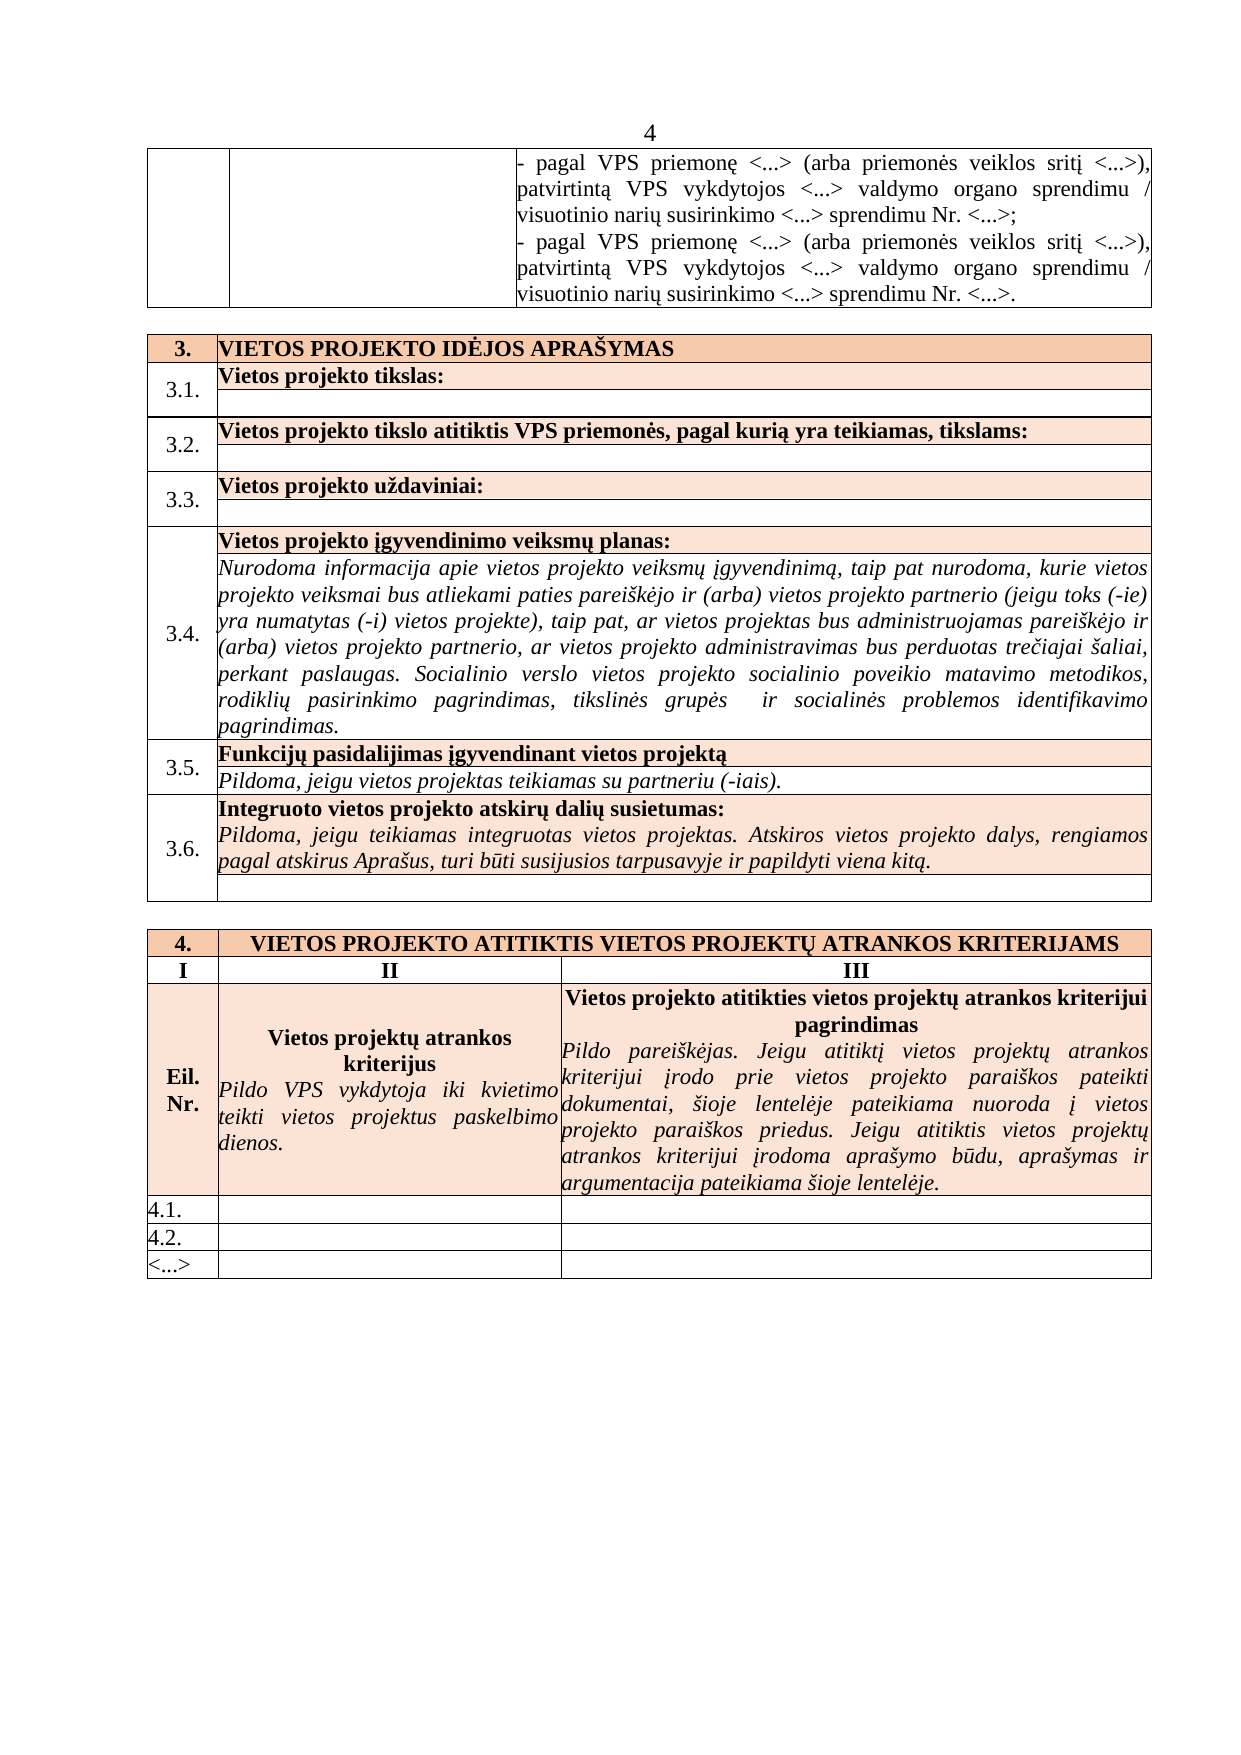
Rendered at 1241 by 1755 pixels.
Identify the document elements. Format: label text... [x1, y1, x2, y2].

table_cell 3.5. [148, 740, 217, 794]
table_cell Funkcijų pasidalijimas įgyvendinant vietos projektą [218, 740, 1151, 766]
table_cell [562, 1196, 1151, 1223]
table_cell [148, 149, 229, 307]
table_cell Vietos projekto tikslas: [218, 363, 1151, 389]
table_cell 3.2. [148, 418, 217, 471]
table_cell [219, 1196, 561, 1223]
table_cell Vietos projektų atrankos kriterijus Pildo VPS vykdytoja iki kvietimo teikti vietos projektus paskelbimo dienos. [219, 984, 561, 1195]
table_cell Vietos projekto tikslo atitiktis VPS priemonės, pagal kurią yra teikiamas, tikslams: [218, 418, 1151, 444]
table_cell [562, 1224, 1151, 1250]
table_cell [218, 390, 1151, 416]
table_cell III [562, 957, 1151, 983]
table_cell 4.1. [148, 1196, 218, 1223]
table_cell 3.3. [148, 472, 217, 526]
table_header 3. [148, 335, 217, 362]
table_cell [218, 500, 1151, 526]
table_cell Vietos projekto įgyvendinimo veiksmų planas: [218, 527, 1151, 553]
table_header 4. [148, 930, 218, 956]
table_cell Vietos projekto atitikties vietos projektų atrankos kriterijui pagrindimas Pildo pareiškėjas. Jeigu atitiktį vietos projektų atrankos kriterijui įrodo prie vietos projekto paraiškos pateikti dokumentai, šioje lentelėje pateikiama nuoroda į vietos projekto paraiškos priedus. Jeigu atitiktis vietos projektų atrankos kriterijui įrodoma aprašymo būdu, aprašymas ir argumentacija pateikiama šioje lentelėje. [562, 984, 1151, 1195]
table_cell Pildoma, jeigu vietos projektas teikiamas su partneriu (-iais). [218, 767, 1151, 794]
table_cell 3.4. [148, 527, 217, 739]
table_cell <...> [148, 1251, 218, 1277]
table_cell 4.2. [148, 1224, 218, 1250]
table_cell [219, 1251, 561, 1277]
table_cell [218, 445, 1151, 471]
table_cell Nurodoma informacija apie vietos projekto veiksmų įgyvendinimą, taip pat nurodoma, kurie vietos projekto veiksmai bus atliekami paties pareiškėjo ir (arba) vietos projekto partnerio (jeigu toks (-ie) yra numatytas (-i) vietos projekte), taip pat, ar vietos projektas bus administruojamas pareiškėjo ir (arba) vietos projekto partnerio, ar vietos projekto administravimas bus perduotas trečiajai šaliai, perkant paslaugas. Socialinio verslo vietos projekto socialinio poveikio matavimo metodikos, rodiklių pasirinkimo pagrindimas, tikslinės grupės ir socialinės problemos identifikavimo pagrindimas. [218, 554, 1151, 739]
table_cell [562, 1251, 1151, 1277]
table_cell - pagal VPS priemonę <...> (arba priemonės veiklos sritį <...>), patvirtintą VPS vykdytojos <...> valdymo organo sprendimu / visuotinio narių susirinkimo <...> sprendimu Nr. <...>; - pagal VPS priemonę <...> (arba priemonės veiklos sritį <...>), patvirtintą VPS vykdytojos <...> valdymo organo sprendimu / visuotinio narių susirinkimo <...> sprendimu Nr. <...>. [517, 149, 1151, 307]
table_cell 3.1. [148, 363, 217, 416]
table_cell Vietos projekto uždaviniai: [218, 472, 1151, 498]
table_cell I [148, 957, 218, 983]
table_cell 3.6. [148, 795, 217, 901]
table_cell Eil. Nr. [148, 984, 218, 1195]
table_cell [230, 149, 516, 307]
table_header VIETOS PROJEKTO ATITIKTIS VIETOS PROJEKTŲ ATRANKOS KRITERIJAMS [219, 930, 1151, 956]
table_cell [218, 875, 1151, 901]
table_header VIETOS PROJEKTO IDĖJOS APRAŠYMAS [218, 335, 1151, 362]
table_cell [219, 1224, 561, 1250]
table_cell Integruoto vietos projekto atskirų dalių susietumas: Pildoma, jeigu teikiamas integruotas vietos projektas. Atskiros vietos projekto dalys, rengiamos pagal atskirus Aprašus, turi būti susijusios tarpusavyje ir papildyti viena kitą. [218, 795, 1151, 874]
table_cell II [219, 957, 561, 983]
